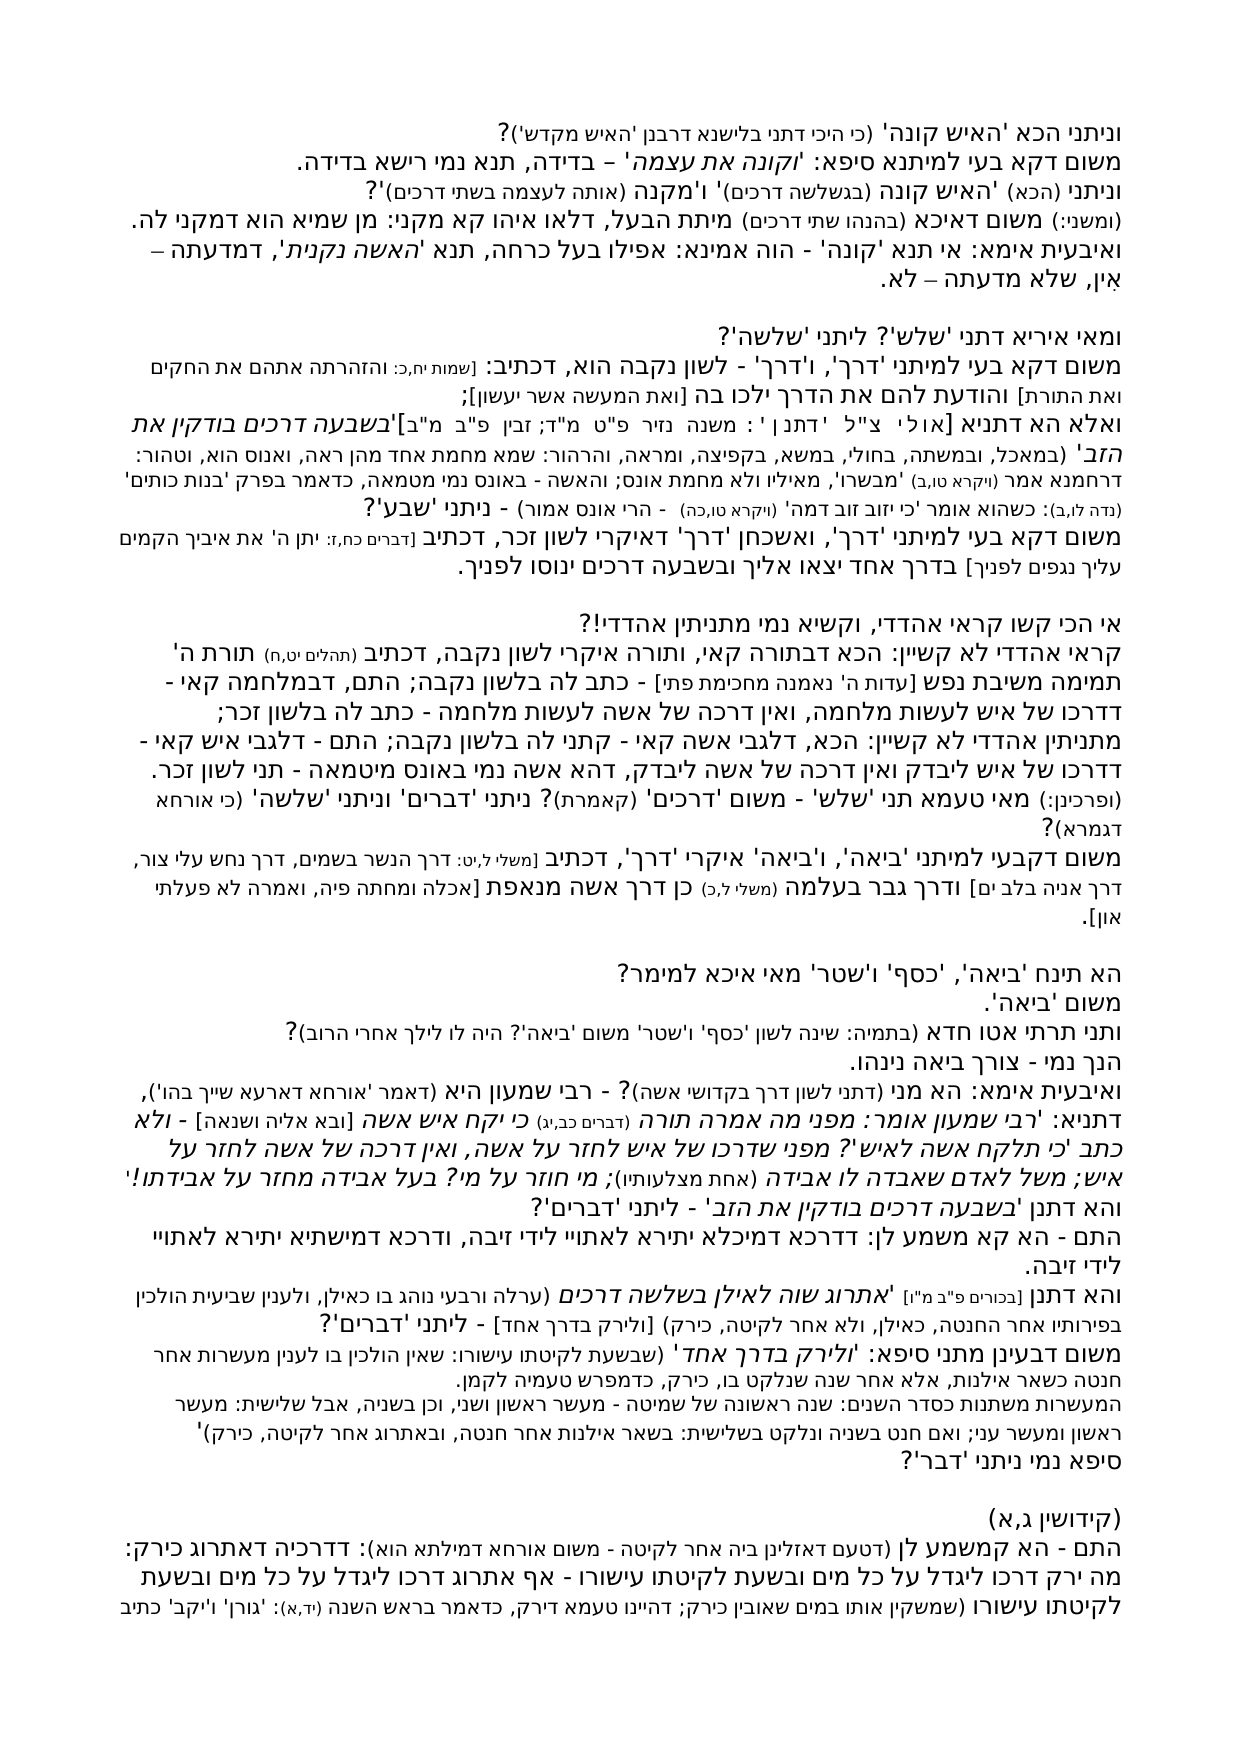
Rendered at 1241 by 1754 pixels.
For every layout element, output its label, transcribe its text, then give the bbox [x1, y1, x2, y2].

text משום דבעינן מתני סיפא: 'ולירק בדרך אחד' (שבשעת לקיטתו עישורו: שאין הולכין בו לענין מעשרות אחר חנטה כשאר אילנות, אלא אחר שנה שנלקט בו, כירק, כדמפרש טעמיה לקמן. [118, 1339, 1122, 1392]
text הנך נמי - צורך ביאה נינהו. [118, 1047, 1122, 1076]
text משום דקבעי למיתני 'ביאה', ו'ביאה' איקרי 'דרך', דכתיב [משלי ל,יט: דרך הנשר בשמים, דרך נחש עלי צור, דרך אניה בלב ים] ודרך גבר בעלמה (משלי ל,כ) כן דרך אשה מנאפת [אכלה ומחתה פיה, ואמרה לא פעלתי און]. [118, 843, 1122, 930]
text סיפא נמי ניתני 'דבר'? [118, 1446, 1122, 1475]
text אי הכי קשו קראי אהדדי, וקשיא נמי מתניתין אהדדי!? [118, 609, 1122, 638]
text ותני תרתי אטו חדא (בתמיה: שינה לשון 'כסף' ו'שטר' משום 'ביאה'? היה לו לילך אחרי הרוב)? [118, 1017, 1122, 1047]
text התם - הא קמשמע לן (דטעם דאזלינן ביה אחר לקיטה - משום אורחא דמילתא הוא): דדרכיה דאתרוג כירק: מה ירק דרכו ליגדל על כל מים ובשעת לקיטתו עישורו - אף אתרוג דרכו ליגדל על כל מים ובשעת לקיטתו עישורו (שמשקין אותו במים שאובין כירק; דהיינו טעמא דירק, כדאמר בראש השנה (יד,א): 'גורן' ו'יקב' כתיב [118, 1533, 1122, 1621]
text מתניתין אהדדי לא קשיין: הכא, דלגבי אשה קאי - קתני לה בלשון נקבה; התם - דלגבי איש קאי - דדרכו של איש ליבדק ואין דרכה של אשה ליבדק, דהא אשה נמי באונס מיטמאה - תני לשון זכר. [118, 726, 1122, 784]
text ואיבעית אימא: הא מני (דתני לשון דרך בקדושי אשה)? - רבי שמעון היא (דאמר 'אורחא דארעא שייך בהו'), דתניא: 'רבי שמעון אומר: מפני מה אמרה תורה (דברים כב,יג) כי יקח איש אשה [ובא אליה ושנאה] - ולא כתב 'כי תלקח אשה לאיש'? מפני שדרכו של איש לחזר על אשה, ואין דרכה של אשה לחזר על איש; משל לאדם שאבדה לו אבידה (אחת מצלעותיו); מי חוזר על מי? בעל אבידה מחזר על אבידתו!' [118, 1076, 1122, 1193]
text (ופרכינן:) מאי טעמא תני 'שלש' - משום 'דרכים' (קאמרת)? ניתני 'דברים' וניתני 'שלשה' (כי אורחא דגמרא)? [118, 784, 1122, 843]
text המעשרות משתנות כסדר השנים: שנה ראשונה של שמיטה - מעשר ראשון ושני, וכן בשניה, אבל שלישית: מעשר ראשון ומעשר עני; ואם חנט בשניה ונלקט בשלישית: בשאר אילנות אחר חנטה, ובאתרוג אחר לקיטה, כירק)' [118, 1392, 1122, 1446]
text וניתני (הכא) 'האיש קונה (בגשלשה דרכים)' ו'מקנה (אותה לעצמה בשתי דרכים)'? [118, 176, 1122, 206]
text משום דקא בעי למיתני 'דרך', ואשכחן 'דרך' דאיקרי לשון זכר, דכתיב [דברים כח,ז: יתן ה' את איביך הקמים עליך נגפים לפניך] בדרך אחד יצאו אליך ובשבעה דרכים ינוסו לפניך. [118, 522, 1122, 580]
text והא דתנן 'בשבעה דרכים בודקין את הזב' - ליתני 'דברים'? [118, 1193, 1122, 1222]
text התם - הא קא משמע לן: דדרכא דמיכלא יתירא לאתויי לידי זיבה, ודרכא דמישתיא יתירא לאתויי לידי זיבה. [118, 1222, 1122, 1280]
text קראי אהדדי לא קשיין: הכא דבתורה קאי, ותורה איקרי לשון נקבה, דכתיב (תהלים יט,ח) תורת ה' תמימה משיבת נפש [עדות ה' נאמנה מחכימת פתי] - כתב לה בלשון נקבה; התם, דבמלחמה קאי - דדרכו של איש לעשות מלחמה, ואין דרכה של אשה לעשות מלחמה - כתב לה בלשון זכר; [118, 638, 1122, 726]
text ואיבעית אימא: אי תנא 'קונה' - הוה אמינא: אפילו בעל כרחה, תנא 'האשה נקנית', דמדעתה – אִין, שלא מדעתה – לא. [118, 235, 1122, 293]
text משום 'ביאה'. [118, 988, 1122, 1017]
text משום דקא בעי למיתני 'דרך', ו'דרך' - לשון נקבה הוא, דכתיב: [שמות יח,כ: והזהרתה אתהם את החקים ואת התורת] והודעת להם את הדרך ילכו בה [ואת המעשה אשר יעשון]; [118, 351, 1122, 410]
text (ומשני:) משום דאיכא (בהנהו שתי דרכים) מיתת הבעל, דלאו איהו קא מקני: מן שמיא הוא דמקני לה. [118, 206, 1122, 235]
text משום דקא בעי למיתנא סיפא: 'וקונה את עצמה' – בדידה, תנא נמי רישא בדידה. [118, 147, 1122, 176]
text (קידושין ג,א) [118, 1504, 1122, 1533]
text והא דתנן [בכורים פ"ב מ"ו] 'אתרוג שוה לאילן בשלשה דרכים (ערלה ורבעי נוהג בו כאילן, ולענין שביעית הולכין בפירותיו אחר החנטה, כאילן, ולא אחר לקיטה, כירק) [ולירק בדרך אחד] - ליתני 'דברים'? [118, 1280, 1122, 1339]
text ומאי איריא דתני 'שלש'? ליתני 'שלשה'? [118, 322, 1122, 351]
text ואלא הא דתניא [אולי צ"ל 'דתנן': משנה נזיר פ"ט מ"ד; זבין פ"ב מ"ב]'בשבעה דרכים בודקין את הזב' (במאכל, ובמשתה, בחולי, במשא, בקפיצה, ומראה, והרהור: שמא מחמת אחד מהן ראה, ואנוס הוא, וטהור: דרחמנא אמר (ויקרא טו,ב) 'מבשרו', מאיליו ולא מחמת אונס; והאשה - באונס נמי מטמאה, כדאמר בפרק 'בנות כותים' (נדה לו,ב): כשהוא אומר 'כי יזוב זוב דמה' (ויקרא טו,כה) - הרי אונס אמור) - ניתני 'שבע'? [118, 410, 1122, 522]
text וניתני הכא 'האיש קונה' (כי היכי דתני בלישנא דרבנן 'האיש מקדש')? [118, 118, 1122, 147]
text הא תינח 'ביאה', 'כסף' ו'שטר' מאי איכא למימר? [118, 959, 1122, 988]
